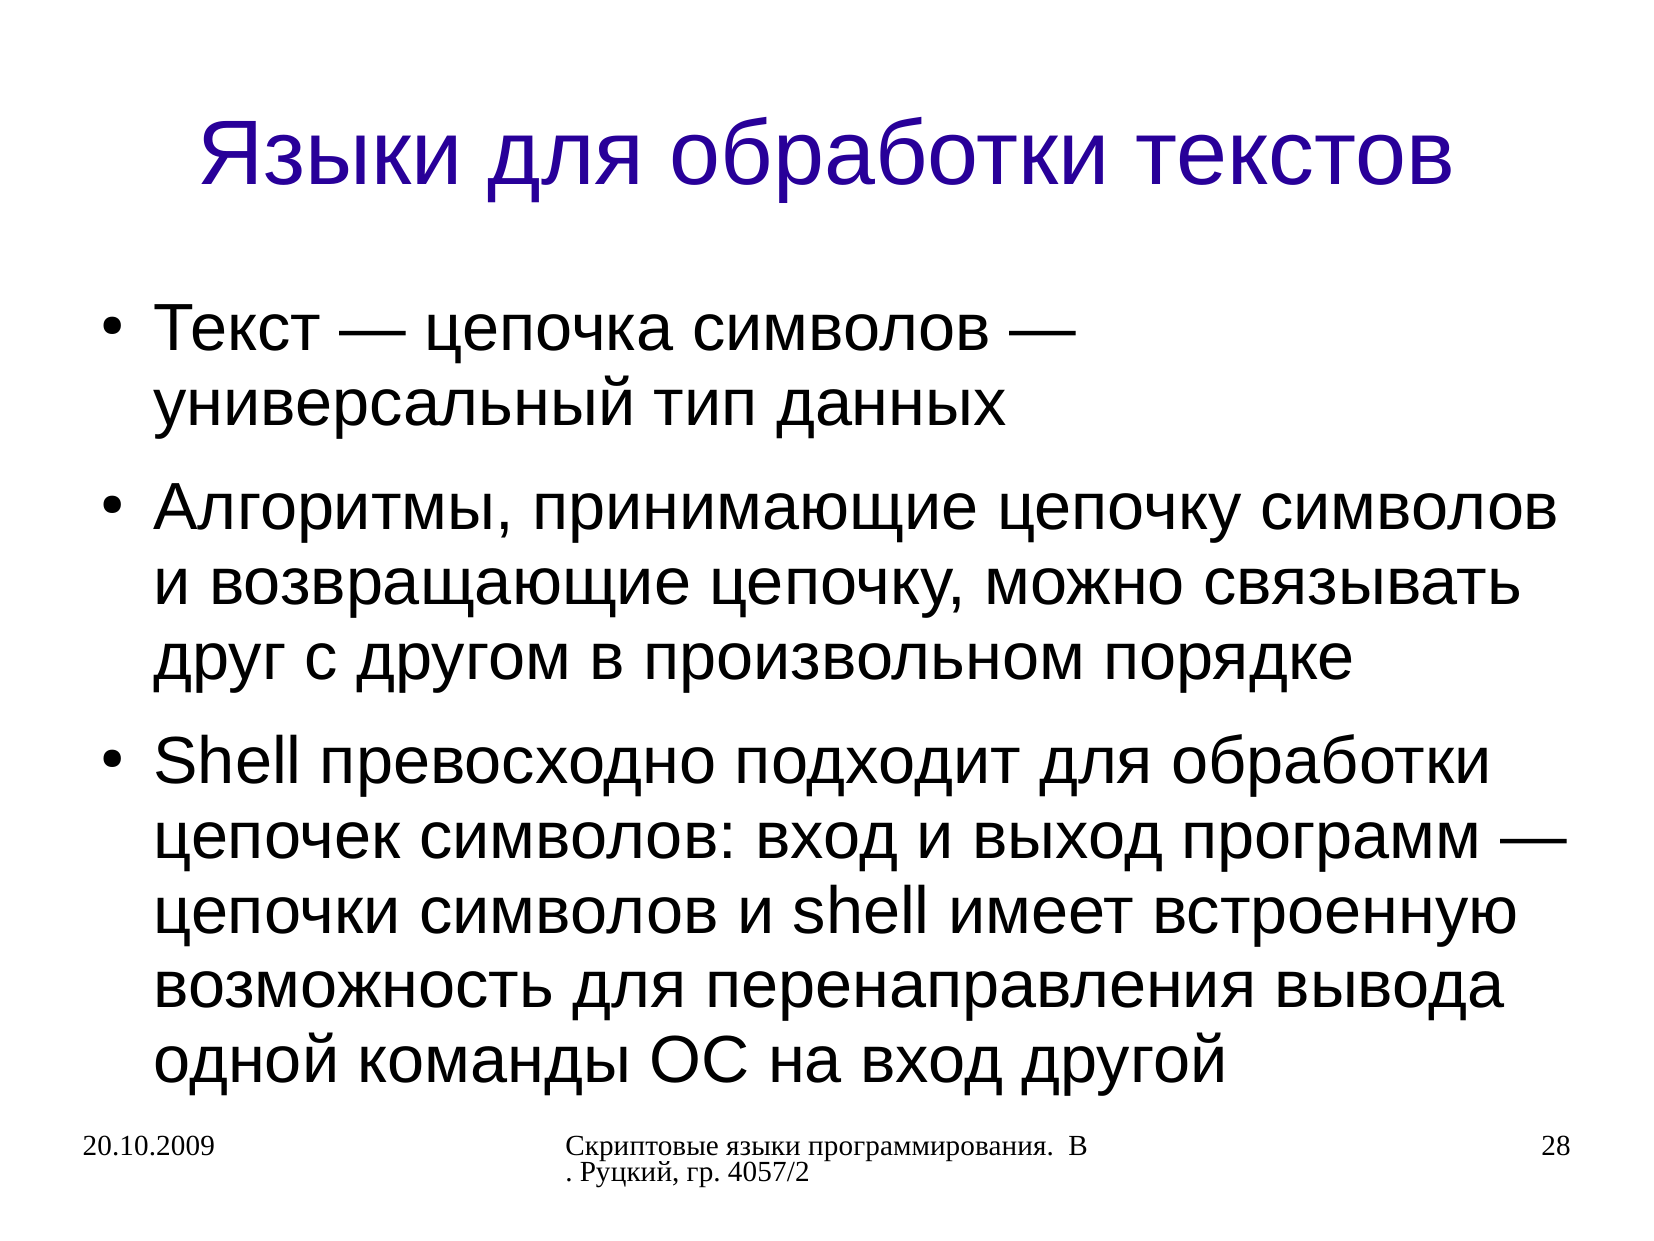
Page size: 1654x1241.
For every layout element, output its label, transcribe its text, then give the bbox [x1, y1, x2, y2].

title Языки для обработки текстов [82, 56, 1571, 250]
list Текст — цепочка символов — универсальный тип данных Алгоритмы, принимающие цепочку символов и возвращающие цепочку, можно связывать друг с другом в произвольном порядке Shell превосходно подходит для обработки цепочек символов: вход и выход программ — цепочки символов и shell имеет встроенную возможность для перенаправления вывода одной команды ОС на вход другой [82, 290, 1571, 1109]
